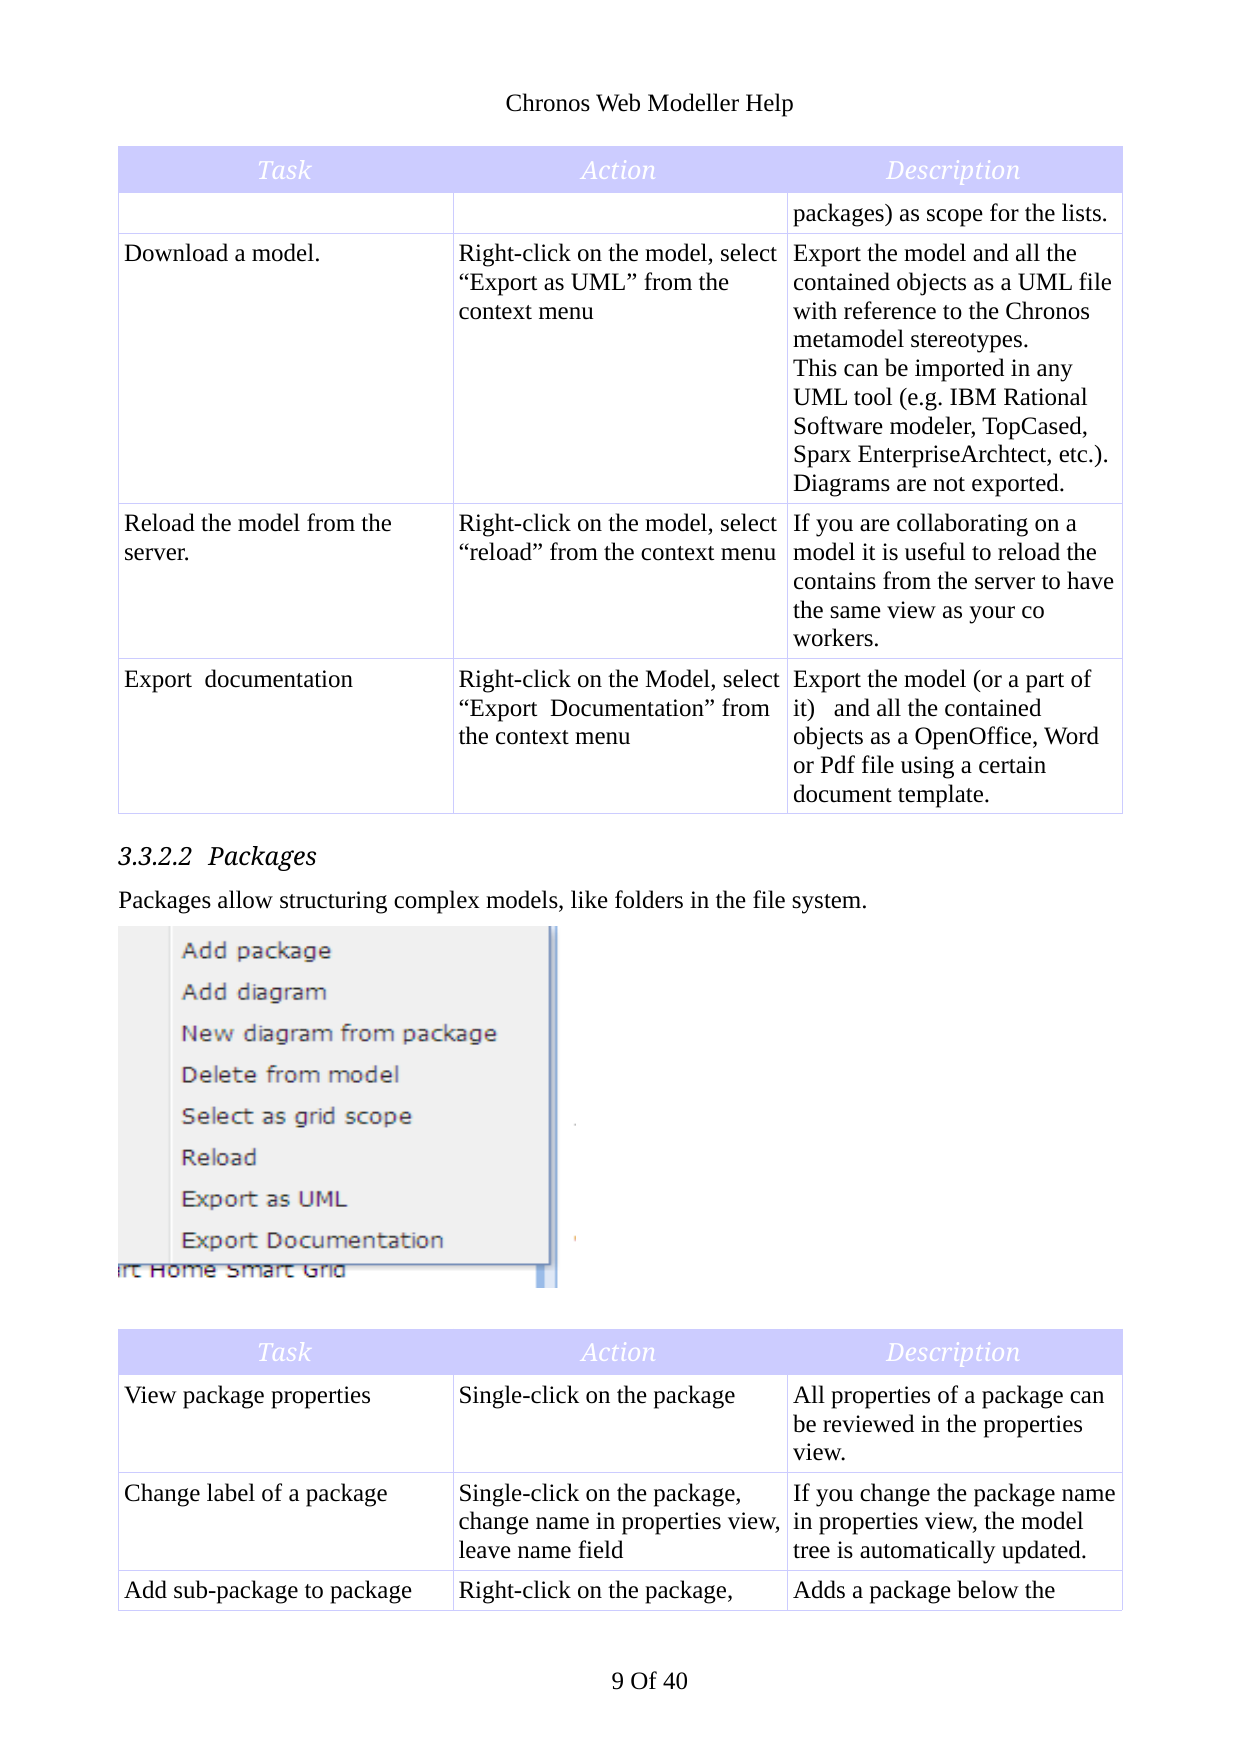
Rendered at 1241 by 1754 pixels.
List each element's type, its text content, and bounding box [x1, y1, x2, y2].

table_cell Right-click on the model, select “Export as UML” from the context menu [454, 234, 787, 503]
table_cell Right-click on the package, [454, 1571, 787, 1610]
table_cell All properties of a package can be reviewed in the properties view. [788, 1375, 1122, 1472]
table_header Action [454, 1330, 787, 1374]
table_cell [454, 193, 787, 232]
table_cell Export the model (or a part of it) and all the contained objects as a OpenOffice, Word or Pdf file using a certain document template. [788, 659, 1122, 813]
text Packages allow structuring complex models, like folders in the file system. [118, 885, 1181, 914]
table_cell Reload the model from the server. [119, 504, 453, 658]
table_cell If you are collaborating on a model it is useful to reload the contains from the server to have the same view as your co workers. [788, 504, 1122, 658]
table_cell Download a model. [119, 234, 453, 503]
table_cell Right-click on the Model, select “Export Documentation” from the context menu [454, 659, 787, 813]
table_cell Single-click on the package, change name in properties view, leave name field [454, 1473, 787, 1570]
table_cell Single-click on the package [454, 1375, 787, 1472]
table_cell Export the model and all the contained objects as a UML file with reference to the Chronos metamodel stereotypes. This can be imported in any UML tool (e.g. IBM Rational Software modeler, TopCased, Sparx EnterpriseArchtect, etc.). Diagrams are not exported. [788, 234, 1122, 503]
table_header Task [119, 147, 453, 192]
table_cell If you change the package name in properties view, the model tree is automatically updated. [788, 1473, 1122, 1570]
table_header Action [454, 147, 787, 192]
table_header Task [119, 1330, 453, 1374]
table_header Description [788, 1330, 1122, 1374]
table_cell Adds a package below the [788, 1571, 1122, 1610]
table_cell Right-click on the model, select “reload” from the context menu [454, 504, 787, 658]
table_cell Add sub-package to package [119, 1571, 453, 1610]
table_header Description [788, 147, 1122, 192]
table_cell Export documentation [119, 659, 453, 813]
table_cell Change label of a package [119, 1473, 453, 1570]
table_cell View package properties [119, 1375, 453, 1472]
table_cell [119, 193, 453, 232]
subtitle Packages [118, 838, 1181, 872]
table_cell packages) as scope for the lists. [788, 193, 1122, 232]
